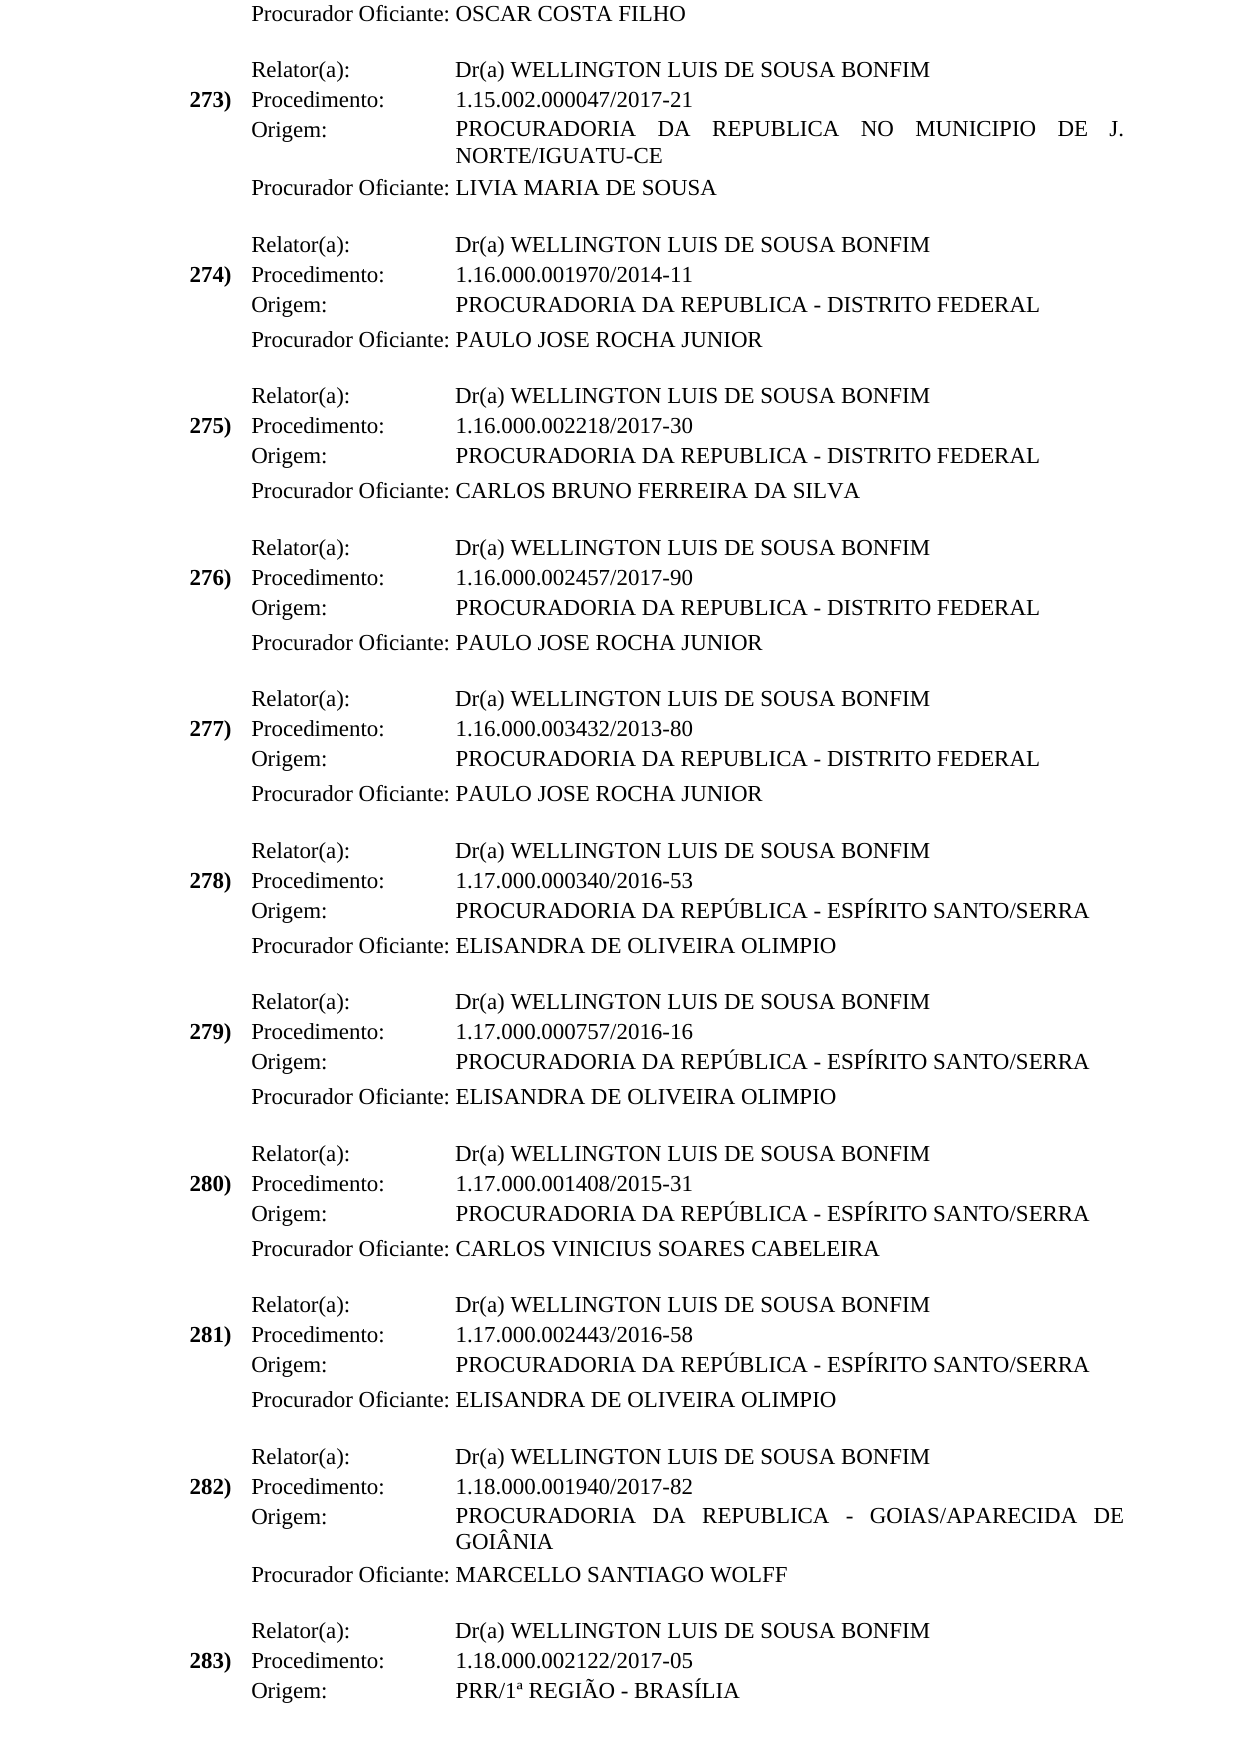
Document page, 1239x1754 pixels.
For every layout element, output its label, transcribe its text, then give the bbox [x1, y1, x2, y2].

table_cell Procurador Oficiante: [251, 1387, 455, 1439]
table_cell Procedimento: [251, 1472, 455, 1501]
table_cell [251, 684, 1124, 714]
table_cell Procedimento: [251, 86, 455, 114]
table_cell 281) [189, 1321, 251, 1349]
table_cell [251, 773, 455, 780]
table_cell 282) [189, 1472, 251, 1501]
table_cell [189, 477, 251, 528]
table_cell Origem: [251, 1048, 455, 1076]
table_cell [0, 144, 189, 167]
table_cell [251, 56, 1124, 86]
table_header Relator(a): [251, 836, 455, 864]
table_cell [189, 1139, 251, 1169]
table_cell [1125, 563, 1239, 591]
table_cell [0, 684, 189, 714]
table_cell [1125, 144, 1239, 167]
table_cell ELISANDRA DE OLIVEIRA OLIMPIO [455, 1084, 1124, 1134]
table_cell 1.17.000.000340/2016-53 [455, 866, 1124, 894]
table_cell [0, 381, 189, 411]
table_cell [189, 1705, 251, 1712]
table_cell [251, 621, 455, 629]
table_cell Procurador Oficiante: [251, 780, 455, 833]
table_cell Procurador Oficiante: [251, 1235, 455, 1287]
table_cell 1.17.000.000757/2016-16 [455, 1018, 1124, 1046]
table_cell PAULO JOSE ROCHA JUNIOR [455, 326, 1124, 377]
table_cell [1125, 1139, 1239, 1169]
table_cell 277) [189, 714, 251, 743]
table_header Dr(a) WELLINGTON LUIS DE SOUSA BONFIM [455, 56, 1122, 84]
table_cell [251, 1139, 1124, 1169]
table_cell [0, 1139, 189, 1169]
table_cell [189, 116, 251, 144]
table_cell [0, 896, 189, 924]
table_cell [189, 441, 251, 470]
table_cell [189, 470, 251, 477]
table_cell [189, 1502, 251, 1531]
table_cell [0, 1199, 189, 1227]
table_cell [0, 230, 189, 259]
table_cell Procedimento: [251, 411, 455, 440]
table_header Dr(a) WELLINGTON LUIS DE SOUSA BONFIM [455, 836, 1122, 864]
table_cell [189, 932, 251, 983]
table_cell [0, 441, 189, 470]
table_cell [0, 1387, 189, 1438]
table_cell [189, 1084, 251, 1134]
table_cell Procedimento: [251, 563, 455, 591]
table_cell [1125, 780, 1239, 831]
table_cell [189, 1442, 251, 1472]
table_cell [0, 290, 189, 318]
table_cell [455, 1076, 1124, 1083]
table_cell [0, 0, 189, 51]
table_cell [251, 1616, 1124, 1646]
table_cell [1125, 318, 1239, 326]
table_cell [1125, 441, 1239, 470]
table_cell [1125, 896, 1239, 924]
table_cell [251, 381, 1124, 411]
table_cell [455, 773, 1124, 780]
table_cell [251, 1705, 455, 1712]
table_cell Origem: [251, 116, 455, 144]
table_cell Procedimento: [251, 1018, 455, 1046]
table_cell ELISANDRA DE OLIVEIRA OLIMPIO [455, 1387, 1124, 1438]
table_cell [0, 167, 189, 174]
table_cell [0, 836, 189, 866]
table_cell [455, 1379, 1124, 1387]
table_cell [0, 174, 189, 225]
table_cell [0, 1291, 189, 1321]
table_cell [1125, 1472, 1239, 1501]
table_cell [1125, 773, 1239, 780]
table_cell [1125, 1553, 1239, 1561]
table_cell Procedimento: [251, 714, 455, 743]
table_cell [189, 174, 251, 225]
table_cell [189, 924, 251, 932]
table_cell [189, 144, 251, 167]
table_cell [251, 167, 455, 174]
table_cell PRR/1ª REGIÃO - BRASÍLIA [455, 1676, 1124, 1705]
table_cell [1125, 1228, 1239, 1235]
table_cell Procedimento: [251, 1169, 455, 1197]
table_cell [189, 1387, 251, 1438]
table_cell [189, 1351, 251, 1379]
table_cell [1125, 932, 1239, 983]
table_cell Procurador Oficiante: [251, 629, 455, 681]
table_cell [0, 924, 189, 932]
table_cell MARCELLO SANTIAGO WOLFF [455, 1561, 1124, 1612]
table_cell [455, 318, 1124, 326]
table_cell [251, 1076, 455, 1083]
table_cell [0, 593, 189, 621]
table_cell [0, 1169, 189, 1197]
table_cell [455, 470, 1124, 477]
table_cell [189, 1199, 251, 1227]
table_header Dr(a) WELLINGTON LUIS DE SOUSA BONFIM [455, 684, 1122, 713]
table_cell [1125, 684, 1239, 714]
table_cell [1125, 1169, 1239, 1197]
table_cell [0, 1321, 189, 1349]
table_cell [0, 1235, 189, 1286]
table_cell PROCURADORIA DA REPÚBLICA - ESPÍRITO SANTO/SERRA [455, 1199, 1124, 1227]
table_cell [1125, 1705, 1239, 1712]
table_cell [0, 1646, 189, 1675]
table_cell LIVIA MARIA DE SOUSA [455, 174, 1124, 225]
table_header Relator(a): [251, 1442, 455, 1471]
table_cell [1125, 1616, 1239, 1646]
table_cell [251, 924, 455, 932]
table_cell [1125, 1291, 1239, 1321]
table_cell 1.18.000.002122/2017-05 [455, 1646, 1124, 1675]
table_header Dr(a) WELLINGTON LUIS DE SOUSA BONFIM [455, 1291, 1122, 1319]
table_header Relator(a): [251, 1139, 455, 1167]
table_cell [0, 932, 189, 983]
table_cell [1125, 629, 1239, 680]
table_cell [1125, 1676, 1239, 1705]
table_cell PROCURADORIA DA REPUBLICA - DISTRITO FEDERAL [455, 744, 1124, 773]
table_header Dr(a) WELLINGTON LUIS DE SOUSA BONFIM [455, 1139, 1122, 1167]
table_cell [1125, 621, 1239, 629]
table_cell [0, 1472, 189, 1501]
table_cell [0, 326, 189, 377]
table_cell [1125, 167, 1239, 174]
table_cell [0, 1531, 189, 1553]
table_cell [251, 533, 1124, 563]
table_cell [0, 1076, 189, 1083]
table_cell [1125, 477, 1239, 528]
table_cell 1.16.000.002457/2017-90 [455, 563, 1124, 591]
table_cell PROCURADORIA DA REPÚBLICA - ESPÍRITO SANTO/SERRA [455, 896, 1124, 924]
table_cell [189, 684, 251, 714]
table_cell [1125, 924, 1239, 932]
table_cell [1125, 470, 1239, 477]
table_cell [0, 116, 189, 144]
table_cell [1125, 230, 1239, 259]
table_cell [1125, 1048, 1239, 1076]
table_cell [189, 230, 251, 259]
table_cell [0, 86, 189, 114]
table_cell [0, 260, 189, 288]
table_header Relator(a): [251, 56, 455, 84]
table_cell [0, 1561, 189, 1612]
table_cell Origem: [251, 744, 455, 773]
table_cell [189, 1235, 251, 1286]
table_cell 1.18.000.001940/2017-82 [455, 1472, 1124, 1501]
table_cell [189, 318, 251, 326]
table_cell [455, 1553, 1124, 1561]
table_cell Procedimento: [251, 866, 455, 894]
table_cell [1125, 1379, 1239, 1387]
table_cell [0, 1705, 189, 1712]
table_cell PROCURADORIA DA REPUBLICA NO MUNICIPIO DE J. NORTE/IGUATU-CE [455, 116, 1124, 167]
table_cell [189, 1076, 251, 1083]
table_cell 1.15.002.000047/2017-21 [455, 86, 1124, 114]
table_cell [189, 1561, 251, 1612]
table_cell [1125, 1351, 1239, 1379]
table_cell PAULO JOSE ROCHA JUNIOR [455, 780, 1124, 831]
table_cell [189, 326, 251, 377]
table_cell [0, 1228, 189, 1235]
table_cell [1125, 1084, 1239, 1134]
table_cell [1125, 744, 1239, 773]
table_cell [189, 56, 251, 86]
table_cell 1.17.000.001408/2015-31 [455, 1169, 1124, 1197]
table_cell [0, 621, 189, 629]
table_cell 275) [189, 411, 251, 440]
table_cell [1125, 1531, 1239, 1553]
table_cell [251, 836, 1124, 866]
table_cell [251, 230, 1124, 259]
table_cell [189, 1048, 251, 1076]
table_cell 1.16.000.002218/2017-30 [455, 411, 1124, 440]
table_cell [189, 836, 251, 866]
table_cell OSCAR COSTA FILHO [455, 0, 1124, 51]
table_header Dr(a) WELLINGTON LUIS DE SOUSA BONFIM [455, 381, 1122, 410]
table_cell [251, 988, 1124, 1017]
table_cell [0, 1084, 189, 1134]
table_cell 1.16.000.003432/2013-80 [455, 714, 1124, 743]
table_cell Procedimento: [251, 260, 455, 288]
table_cell [0, 477, 189, 528]
table_cell [189, 896, 251, 924]
table_cell 1.17.000.002443/2016-58 [455, 1321, 1124, 1349]
table_cell PROCURADORIA DA REPÚBLICA - ESPÍRITO SANTO/SERRA [455, 1351, 1124, 1379]
table_cell Origem: [251, 1676, 455, 1705]
table_cell Procedimento: [251, 1321, 455, 1349]
table_cell [251, 1228, 455, 1235]
table_cell [0, 773, 189, 780]
table_cell 283) [189, 1646, 251, 1675]
table_cell [1125, 0, 1239, 51]
table_cell Procurador Oficiante: [251, 174, 455, 227]
table_cell [455, 621, 1124, 629]
table_cell [189, 1616, 251, 1646]
table_cell PAULO JOSE ROCHA JUNIOR [455, 629, 1124, 680]
table_cell [0, 533, 189, 563]
table_cell [0, 56, 189, 86]
table_cell Procurador Oficiante: [251, 326, 455, 378]
table_cell [1125, 1502, 1239, 1531]
table_cell [189, 533, 251, 563]
table_cell [0, 1379, 189, 1387]
table_cell CARLOS BRUNO FERREIRA DA SILVA [455, 477, 1124, 528]
table_cell [1125, 1235, 1239, 1286]
table_cell [0, 470, 189, 477]
table_cell [189, 167, 251, 174]
table_cell [1125, 714, 1239, 743]
table_cell Origem: [251, 1351, 455, 1379]
table_cell [1125, 593, 1239, 621]
table_cell [0, 411, 189, 440]
table_cell [189, 1531, 251, 1553]
table_cell [0, 1676, 189, 1705]
table_cell [1125, 1387, 1239, 1438]
table_cell 276) [189, 563, 251, 591]
table_header Dr(a) WELLINGTON LUIS DE SOUSA BONFIM [455, 988, 1122, 1016]
table_cell PROCURADORIA DA REPUBLICA - DISTRITO FEDERAL [455, 441, 1124, 470]
table_cell Origem: [251, 1199, 455, 1227]
table_cell [251, 1291, 1124, 1321]
table_cell [251, 470, 455, 477]
table_cell [189, 629, 251, 680]
table_cell [189, 290, 251, 318]
table_cell Procurador Oficiante: [251, 932, 455, 984]
table_cell Procedimento: [251, 1646, 455, 1675]
table_cell [455, 167, 1124, 174]
table_header Relator(a): [251, 988, 455, 1016]
table_cell Origem: [251, 593, 455, 621]
table_cell Origem: [251, 441, 455, 470]
table_cell 274) [189, 260, 251, 288]
table_cell 279) [189, 1018, 251, 1046]
table_cell [455, 1705, 1124, 1712]
table_cell PROCURADORIA DA REPUBLICA - DISTRITO FEDERAL [455, 593, 1124, 621]
table_cell [0, 1048, 189, 1076]
table_cell [0, 1616, 189, 1646]
table_cell PROCURADORIA DA REPUBLICA - DISTRITO FEDERAL [455, 290, 1124, 318]
table_cell [1125, 86, 1239, 114]
table_cell [189, 1676, 251, 1705]
table_cell 280) [189, 1169, 251, 1197]
table_cell [1125, 1321, 1239, 1349]
table_cell [0, 318, 189, 326]
table_cell [189, 593, 251, 621]
table_cell [189, 1291, 251, 1321]
table_cell Procurador Oficiante: [251, 0, 455, 52]
table_cell [1125, 174, 1239, 225]
table_cell 278) [189, 866, 251, 894]
table_cell [1125, 866, 1239, 894]
table_cell [0, 629, 189, 680]
table_cell 1.16.000.001970/2014-11 [455, 260, 1124, 288]
table_header Dr(a) WELLINGTON LUIS DE SOUSA BONFIM [455, 230, 1122, 258]
table_cell [0, 1018, 189, 1046]
table_header Relator(a): [251, 533, 455, 561]
table_cell [455, 924, 1124, 932]
table_cell [189, 1228, 251, 1235]
table_cell [1125, 1199, 1239, 1227]
table_cell [189, 780, 251, 831]
table_cell [0, 1442, 189, 1472]
table_cell [1125, 1646, 1239, 1675]
table_cell [189, 621, 251, 629]
table_cell ELISANDRA DE OLIVEIRA OLIMPIO [455, 932, 1124, 983]
table_cell [189, 381, 251, 411]
table_header Relator(a): [251, 230, 455, 258]
table_cell Origem: [251, 1502, 455, 1531]
table_cell [251, 1379, 455, 1387]
table_cell [455, 1228, 1124, 1235]
table_cell Procurador Oficiante: [251, 1561, 455, 1613]
table_cell [0, 714, 189, 743]
table_cell [1125, 533, 1239, 563]
table_cell [189, 744, 251, 773]
table_cell [1125, 1442, 1239, 1472]
table_cell [189, 1379, 251, 1387]
table_cell [1125, 1018, 1239, 1046]
table_cell [251, 144, 455, 167]
table_cell [251, 1553, 455, 1561]
table_header Relator(a): [251, 1291, 455, 1319]
table_cell [251, 318, 455, 326]
table_header Relator(a): [251, 1616, 455, 1645]
table_cell [0, 563, 189, 591]
table_header Dr(a) WELLINGTON LUIS DE SOUSA BONFIM [455, 533, 1122, 561]
table_cell [1125, 988, 1239, 1017]
table_cell [1125, 56, 1239, 86]
table_cell Procurador Oficiante: [251, 1084, 455, 1136]
table_cell [1125, 381, 1239, 411]
table_cell Origem: [251, 896, 455, 924]
table_header Relator(a): [251, 684, 455, 713]
table_cell [0, 1502, 189, 1531]
table_cell [1125, 116, 1239, 144]
table_cell [0, 744, 189, 773]
table_cell [0, 1351, 189, 1379]
table_cell [1125, 260, 1239, 288]
table_cell [251, 1442, 1124, 1472]
table_cell [189, 0, 251, 51]
table_cell [0, 866, 189, 894]
table_cell [189, 1553, 251, 1561]
table_cell Origem: [251, 290, 455, 318]
table_cell [0, 988, 189, 1017]
table_cell [251, 1531, 455, 1553]
table_header Relator(a): [251, 381, 455, 410]
table_cell [189, 988, 251, 1017]
table_cell [1125, 326, 1239, 377]
table_cell [1125, 836, 1239, 866]
table_cell PROCURADORIA DA REPUBLICA - GOIAS/APARECIDA DE GOIÂNIA [455, 1502, 1124, 1553]
table_header Dr(a) WELLINGTON LUIS DE SOUSA BONFIM [455, 1616, 1122, 1645]
table_cell 273) [189, 86, 251, 114]
table_cell [0, 780, 189, 831]
table_cell [1125, 411, 1239, 440]
table_cell [1125, 290, 1239, 318]
table_cell [1125, 1561, 1239, 1612]
table_cell PROCURADORIA DA REPÚBLICA - ESPÍRITO SANTO/SERRA [455, 1048, 1124, 1076]
table_cell Procurador Oficiante: [251, 477, 455, 530]
table_cell CARLOS VINICIUS SOARES CABELEIRA [455, 1235, 1124, 1286]
table_header Dr(a) WELLINGTON LUIS DE SOUSA BONFIM [455, 1442, 1122, 1471]
table_cell [1125, 1076, 1239, 1083]
table_cell [0, 1553, 189, 1561]
table_cell [189, 773, 251, 780]
